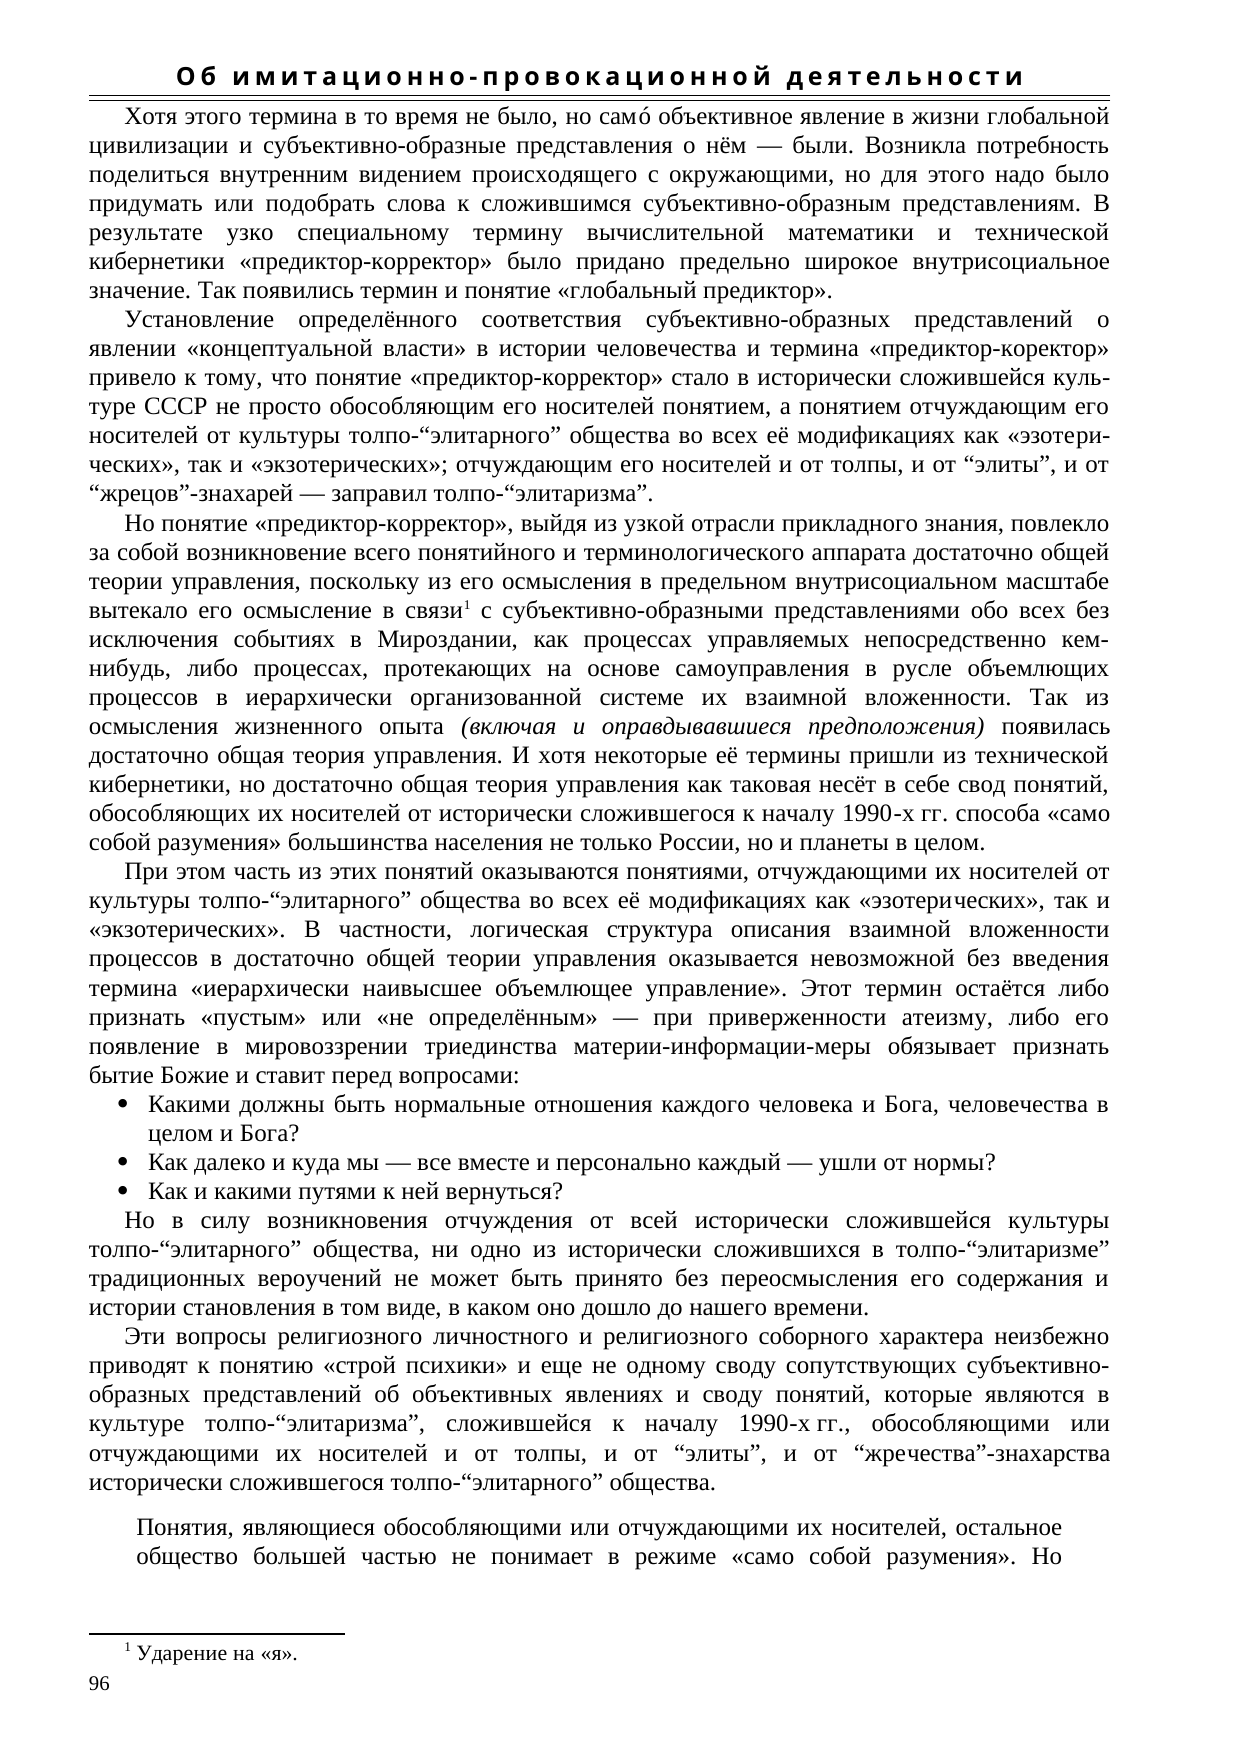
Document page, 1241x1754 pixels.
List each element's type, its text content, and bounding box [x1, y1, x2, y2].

text Ударение на «я». [89, 1640, 1110, 1665]
text Понятия, являющиеся обособляющими или отчуждающими их носителей, остальное общество большей частью не понимает в режиме «само собой разумения». Но [136, 1512, 1063, 1570]
list Какими должны быть нормальные отношения каждого человека и Бога, человечества в целом и Бога? [118, 1089, 1110, 1147]
text Эти вопросы религиозного личностного и религиозного соборного характера неизбежно приводят к понятию «строй психики» и еще не одному своду сопутствующих субъективно-образных представлений об объективных явлениях и своду понятий, которые являются в культуре толпо-“элитаризма”, сложившейся к началу 1990‑х гг., обособляющими или отчуждающими их носителей и от толпы, и от “элиты”, и от “жре­чес­тва”-знахарства исторически сложившегося толпо-“элитарного” общества. [89, 1321, 1110, 1496]
text Хотя этого термина в то время не было, но самó объективное явление в жизни глобальной цивилизации и субъективно-образные представления о нём — были. Возникла потребность поделиться внутренним видением происходящего с окружающими, но для этого надо было придумать или подобрать слова к сложившимся субъективно-образным представлениям. В результате узко специальному термину вычислительной математики и технической кибернетики «пре­дик­тор-корректор» было придано предельно широкое внутрисоциальное значение. Так появились термин и понятие «глобальный предиктор». [89, 101, 1110, 304]
list Как далеко и куда мы — все вместе и персонально каждый — ушли от нормы? [118, 1147, 1110, 1176]
text Но в силу возникновения отчуждения от всей исторически сложившейся культуры толпо-“элитарного” общества, ни одно из исторически сложившихся в толпо-“элитаризме” традиционных вероучений не может быть принято без переосмысления его содержания и истории становления в том виде, в каком оно дошло до нашего времени. [89, 1205, 1110, 1321]
text Установление определённого соответствия субъективно-образных представлений о явлении «концептуальной власти» в истории человечества и термина «предиктор-коректор» привело к тому, что понятие «пре­диктор-корректор» стало в исторически сложившейся куль­туре СССР не просто обособляющим его носителей понятием, а понятием отчуждающим его носителей от культуры толпо-“элитарного” общества во всех её модификациях как «эзоте­ри­ческих», так и «экзотерических»; отчуждающим его носителей и от толпы, и от “элиты”, и от “жрецов”-знахарей — заправил толпо-“элитаризма”. [89, 304, 1110, 507]
text При этом часть из этих понятий оказываются понятиями, отчуждающими их носителей от культуры толпо-“элитарного” общества во всех её модификациях как «эзотери­чес­ких», так и «экзотерических». В частности, логическая структура описания взаимной вложенности процессов в достаточно общей теории управления оказывается невозможной без введения термина «иерархически наивысшее объемлющее управление». Этот термин остаётся либо признать «пустым» или «не определённым» — при приверженности атеизму, либо его появление в мировоззрении триединства материи-информации-меры обязывает признать бытие Божие и ставит перед вопросами: [89, 856, 1110, 1089]
text Но понятие «предиктор-корректор», выйдя из узкой отрасли прикладного знания, повлекло за собой возникновение всего понятийного и терминологического аппарата достаточно общей теории управления, поскольку из его осмысления в предельном внутрисоциальном масштабе вытекало его осмысление в связи с субъективно-образными представлениями обо всех без исключения событиях в Мироздании, как процессах управляемых непосредственно кем-нибудь, либо процессах, протекающих на основе самоуправления в русле объемлющих процессов в иерархически организованной системе их взаимной вложенности. Так из осмысления жизненного опыта (включая и оправдывавшиеся предположения) появилась достаточно общая теория управления. И хотя некоторые её термины пришли из технической кибернетики, но достаточно общая теория управления как таковая несёт в себе свод понятий, обособляющих их носителей от исторически сложившегося к началу 1990‑х гг. способа «само собой разумения» большинства населения не только России, но и планеты в целом. [89, 507, 1110, 856]
list Как и какими путями к ней вернуться? [118, 1176, 1110, 1205]
